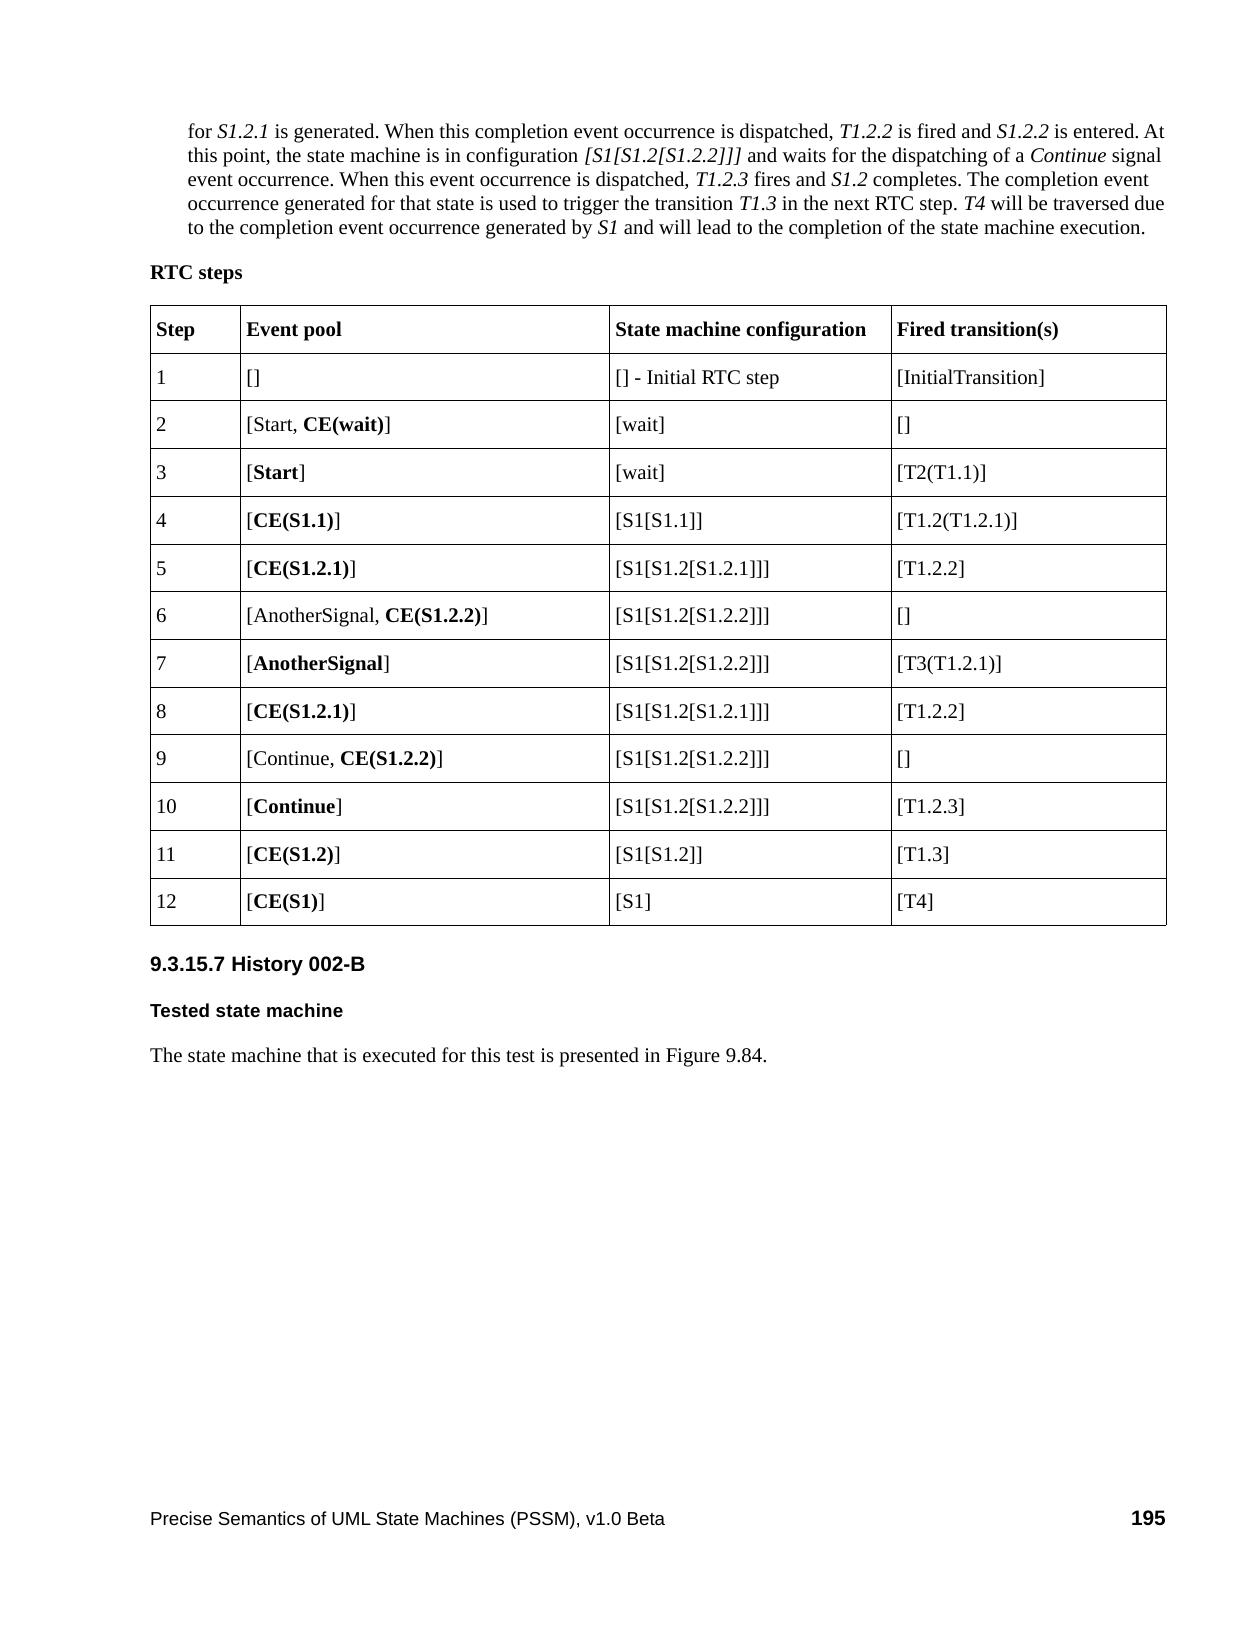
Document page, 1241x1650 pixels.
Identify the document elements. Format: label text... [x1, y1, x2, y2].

subtitle History 002-B [150, 950, 1166, 975]
table_cell 8 [151, 688, 240, 734]
table_cell [AnotherSignal] [241, 640, 609, 687]
table_cell 6 [151, 592, 240, 639]
table_cell [] - Initial RTC step [610, 354, 891, 400]
table_cell [S1[S1.2[S1.2.2]]] [610, 640, 891, 687]
table_cell [T3(T1.2.1)] [892, 640, 1166, 687]
table_cell 2 [151, 401, 240, 448]
subtitle Tested state machine [150, 1000, 1166, 1022]
text RTC steps [150, 260, 1166, 284]
table_cell [Continue] [241, 783, 609, 830]
table_cell [S1[S1.2[S1.2.2]]] [610, 735, 891, 782]
table_cell [Continue, CE(S1.2.2)] [241, 735, 609, 782]
table_cell [Start, CE(wait)] [241, 401, 609, 448]
table_cell 7 [151, 640, 240, 687]
table_cell [CE(S1.1)] [241, 497, 609, 543]
table_cell 3 [151, 449, 240, 496]
table_cell [wait] [610, 449, 891, 496]
text for S1.2.1 is generated. When this completion event occurrence is dispatched, T1.2.2 is fired and S1.2.2 is entered. At this point, the state machine is in configuration [S1[S1.2[S1.2.2]]] and waits for the dispatching of a Continue signal event occurrence. When this event occurrence is dispatched, T1.2.3 fires and S1.2 completes. The completion event occurrence generated for that state is used to trigger the transition T1.3 in the next RTC step. T4 will be traversed due to the completion event occurrence generated by S1 and will lead to the completion of the state machine execution. [187, 118, 1166, 239]
table_cell [Start] [241, 449, 609, 496]
table_cell [S1] [610, 879, 891, 925]
table_cell [CE(S1.2)] [241, 831, 609, 877]
table_header Step [151, 306, 240, 353]
text The state machine that is executed for this test is presented in Figure 9.84. [150, 1043, 1166, 1067]
table_cell [T1.2(T1.2.1)] [892, 497, 1166, 543]
table_header Event pool [241, 306, 609, 353]
table_cell [CE(S1.2.1)] [241, 688, 609, 734]
table_cell 5 [151, 545, 240, 591]
table_cell 11 [151, 831, 240, 877]
table_cell 9 [151, 735, 240, 782]
table_cell [T2(T1.1)] [892, 449, 1166, 496]
table_cell [InitialTransition] [892, 354, 1166, 400]
table_cell [AnotherSignal, CE(S1.2.2)] [241, 592, 609, 639]
table_header State machine configuration [610, 306, 891, 353]
table_cell [T4] [892, 879, 1166, 925]
table_cell 4 [151, 497, 240, 543]
table_cell [CE(S1)] [241, 879, 609, 925]
table_cell [] [892, 401, 1166, 448]
table_cell [S1[S1.2[S1.2.1]]] [610, 545, 891, 591]
table_cell 10 [151, 783, 240, 830]
table_cell [S1[S1.2[S1.2.2]]] [610, 592, 891, 639]
table_cell [wait] [610, 401, 891, 448]
table_cell [T1.2.2] [892, 545, 1166, 591]
table_cell 12 [151, 879, 240, 925]
table_cell [S1[S1.1]] [610, 497, 891, 543]
table_cell [S1[S1.2]] [610, 831, 891, 877]
table_cell [T1.3] [892, 831, 1166, 877]
table_cell [] [892, 735, 1166, 782]
table_cell 1 [151, 354, 240, 400]
table_cell [] [892, 592, 1166, 639]
table_cell [T1.2.2] [892, 688, 1166, 734]
table_cell [S1[S1.2[S1.2.1]]] [610, 688, 891, 734]
table_cell [S1[S1.2[S1.2.2]]] [610, 783, 891, 830]
table_cell [CE(S1.2.1)] [241, 545, 609, 591]
table_cell [T1.2.3] [892, 783, 1166, 830]
table_cell [] [241, 354, 609, 400]
table_header Fired transition(s) [892, 306, 1166, 353]
